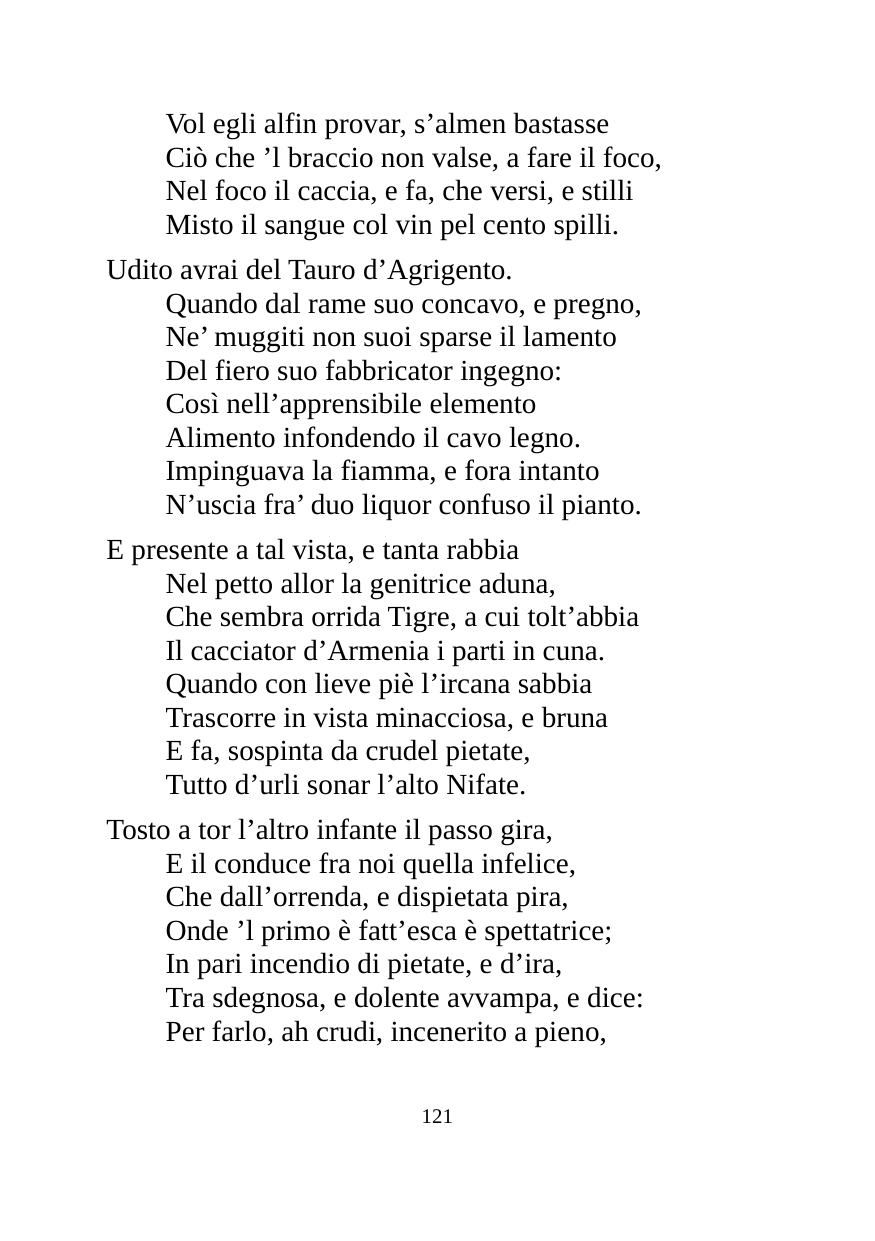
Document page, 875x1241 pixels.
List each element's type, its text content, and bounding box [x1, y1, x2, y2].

text Nel petto allor la genitrice aduna, [106, 566, 768, 599]
text Tosto a tor l’altro infante il passo gira, [106, 812, 768, 846]
text Nel foco il caccia, e fa, che versi, e stilli [106, 173, 768, 207]
text E presente a tal vista, e tanta rabbia [106, 532, 768, 566]
text N’uscia fra’ duo liquor confuso il pianto. [106, 487, 768, 521]
text Tra sdegnosa, e dolente avvampa, e dice: [106, 980, 768, 1014]
text Vol egli alfin provar, s’almen bastasse [106, 106, 768, 140]
text Del fiero suo fabbricator ingegno: [106, 353, 768, 386]
text Impinguava la fiamma, e fora intanto [106, 453, 768, 487]
text Onde ’l primo è fatt’esca è spettatrice; [106, 913, 768, 947]
text Per farlo, ah crudi, incenerito a pieno, [106, 1014, 768, 1047]
text Il cacciator d’Armenia i parti in cuna. [106, 633, 768, 666]
text Che sembra orrida Tigre, a cui tolt’abbia [106, 599, 768, 633]
text Alimento infondendo il cavo legno. [106, 420, 768, 453]
text Misto il sangue col vin pel cento spilli. [106, 207, 768, 240]
text In pari incendio di pietate, e d’ira, [106, 947, 768, 980]
text Così nell’apprensibile elemento [106, 386, 768, 420]
text Ne’ muggiti non suoi sparse il lamento [106, 319, 768, 353]
text Che dall’orrenda, e dispietata pira, [106, 879, 768, 913]
text Ciò che ’l braccio non valse, a fare il foco, [106, 140, 768, 173]
text Tutto d’urli sonar l’alto Nifate. [106, 767, 768, 801]
text Trascorre in vista minacciosa, e bruna [106, 700, 768, 733]
text Udito avrai del Tauro d’Agrigento. [106, 252, 768, 286]
text Quando dal rame suo concavo, e pregno, [106, 286, 768, 319]
text E fa, sospinta da crudel pietate, [106, 733, 768, 767]
text Quando con lieve piè l’ircana sabbia [106, 666, 768, 700]
text E il conduce fra noi quella infelice, [106, 846, 768, 879]
